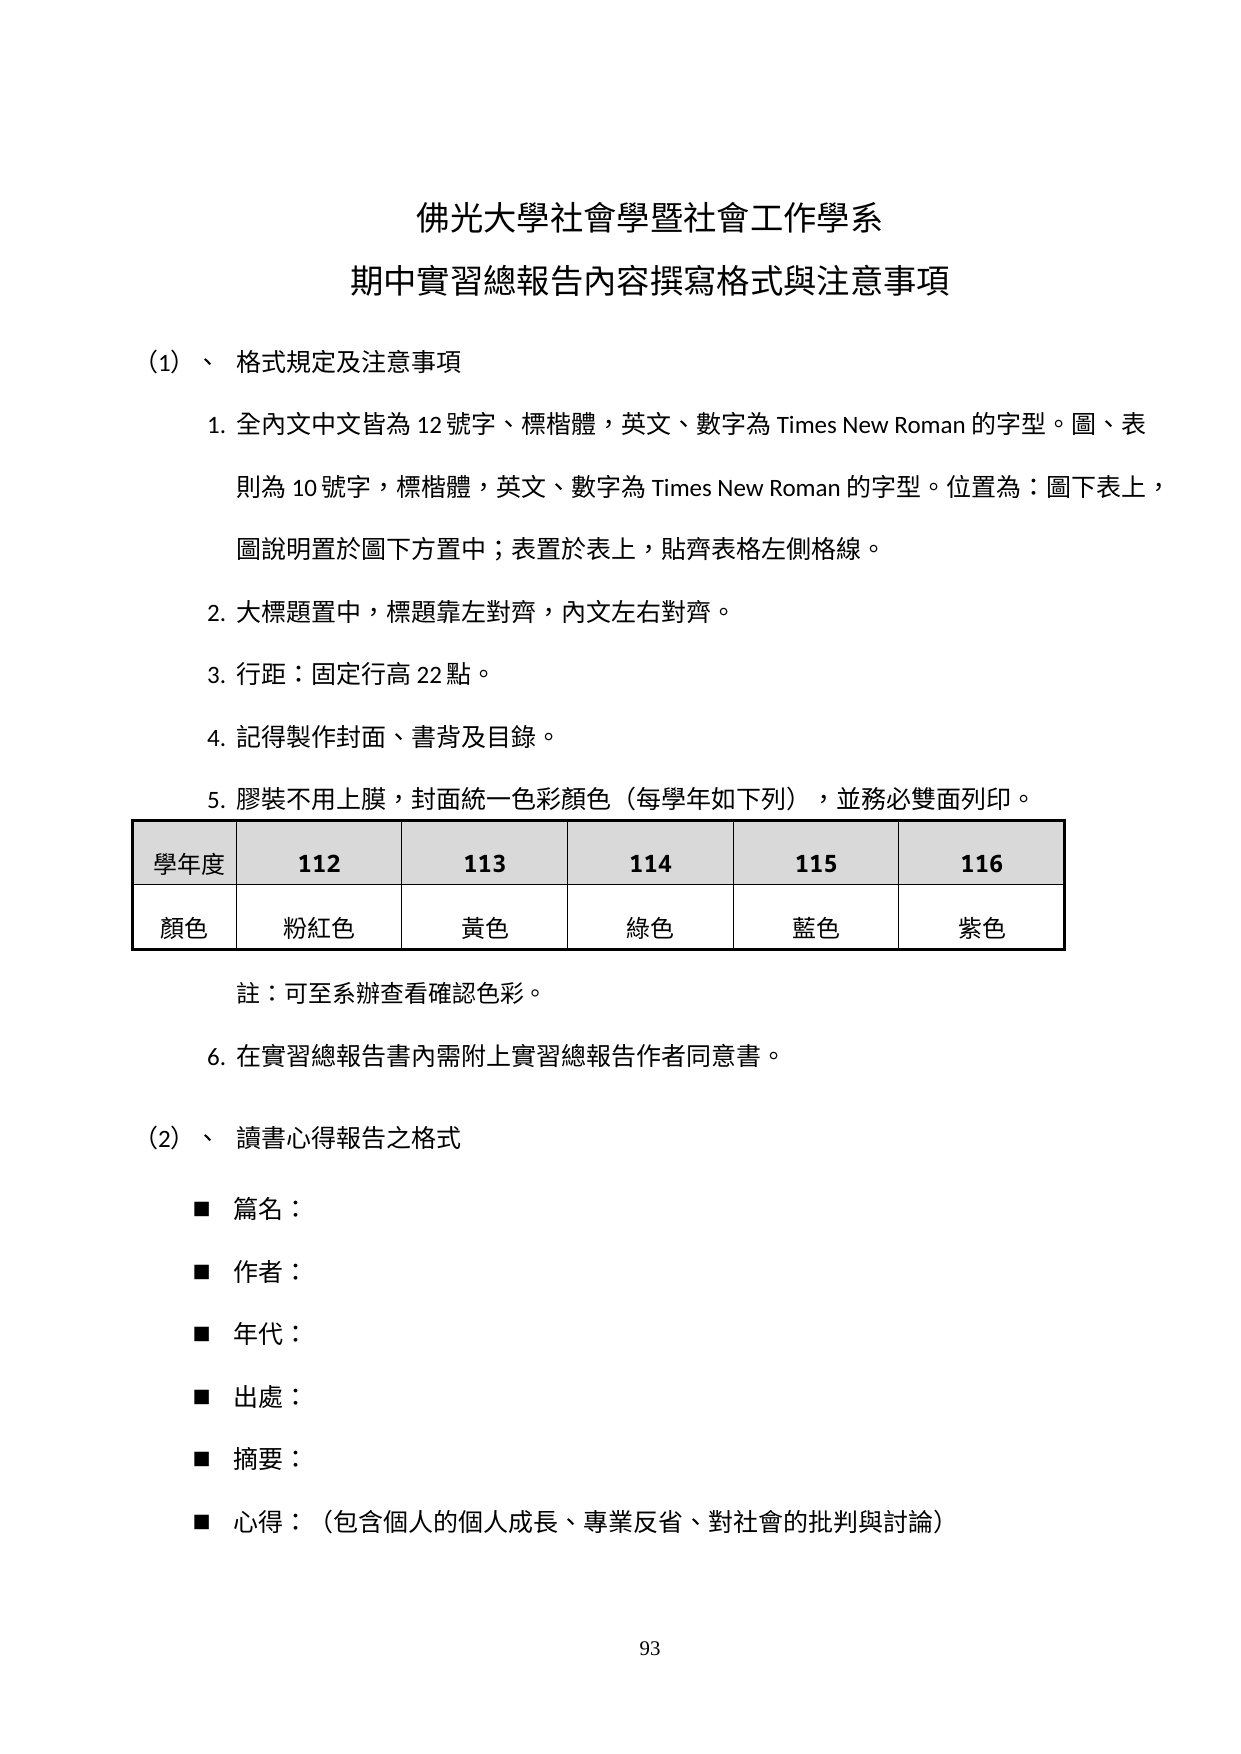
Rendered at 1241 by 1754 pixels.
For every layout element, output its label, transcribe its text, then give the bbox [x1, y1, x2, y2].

table_header 116 [899, 822, 1063, 884]
table_cell 顏色 [134, 885, 236, 948]
list 心得：（包含個人的個人成長、專業反省、對社會的批判與討論） [183, 1479, 1167, 1541]
list 膠裝不用上膜，封面統一色彩顏色（每學年如下列），並務必雙面列印。 [207, 756, 1167, 818]
table_header 學年度 [134, 822, 236, 884]
list 全內文中文皆為12號字、標楷體，英文、數字為Times New Roman的字型。圖、表則為10號字，標楷體，英文、數字為Times New Roman的字型。位置為：圖下表上，圖說明置於圖下方置中；表置於表上，貼齊表格左側格線。 [207, 381, 1167, 568]
list 在實習總報告書內需附上實習總報告作者同意書。 [207, 1013, 1167, 1076]
table_cell 粉紅色 [237, 885, 401, 948]
list 行距：固定行高22點。 [207, 631, 1167, 693]
list 出處： [183, 1354, 1167, 1416]
text 佛光大學社會學暨社會工作學系 期中實習總報告內容撰寫格式與注意事項 [133, 175, 1167, 300]
table_cell 黃色 [402, 885, 567, 948]
text 註：可至系辦查看確認色彩。 [236, 951, 1167, 1013]
list 大標題置中，標題靠左對齊，內文左右對齊。 [207, 568, 1167, 631]
table_cell 綠色 [568, 885, 733, 948]
list 記得製作封面、書背及目錄。 [207, 693, 1167, 756]
table_cell 紫色 [899, 885, 1063, 948]
list 格式規定及注意事項 [133, 318, 1167, 381]
list 年代： [183, 1291, 1167, 1354]
table_header 113 [402, 822, 567, 884]
list 摘要： [183, 1416, 1167, 1479]
table_header 114 [568, 822, 733, 884]
list 讀書心得報告之格式 [133, 1094, 1167, 1157]
list 作者： [183, 1229, 1167, 1291]
list 篇名： [183, 1166, 1167, 1229]
table_cell 藍色 [734, 885, 898, 948]
table_header 115 [734, 822, 898, 884]
table_header 112 [237, 822, 401, 884]
